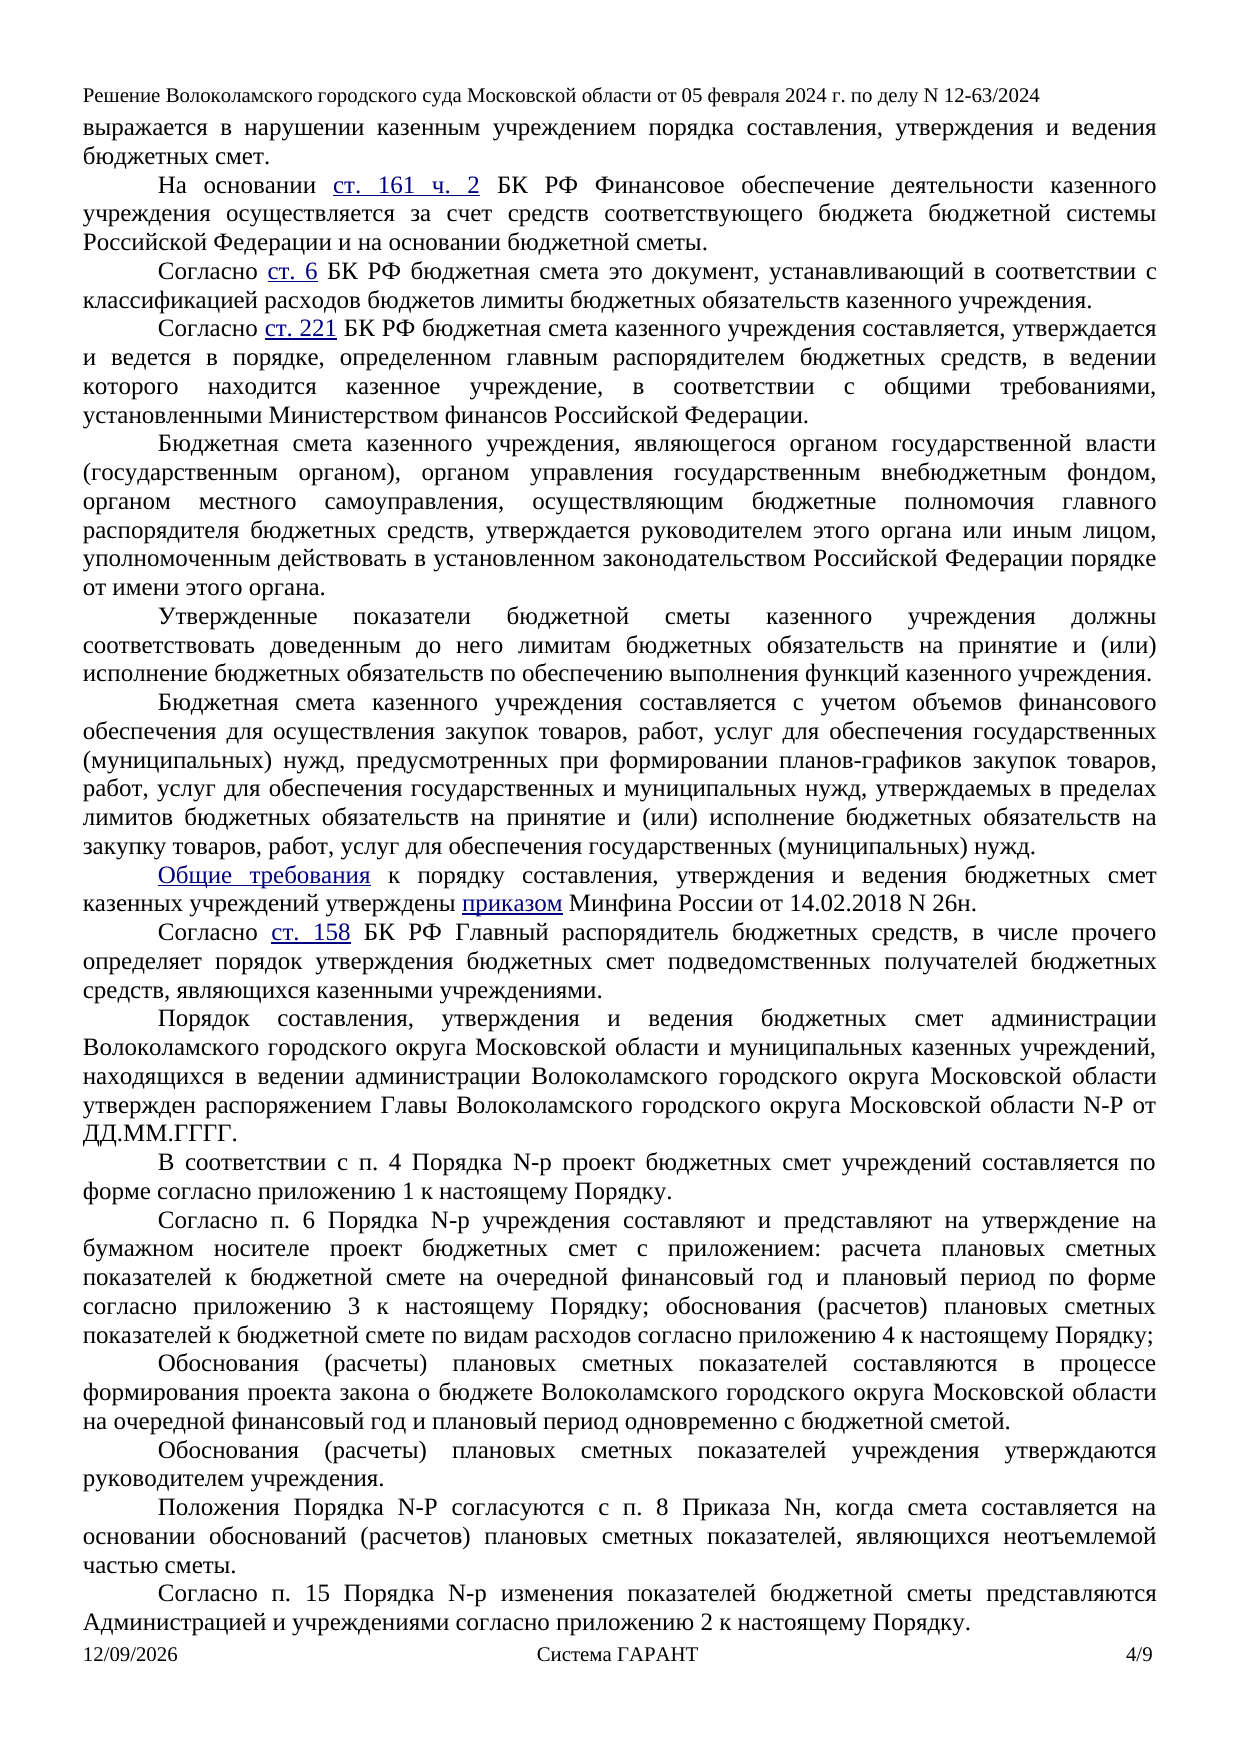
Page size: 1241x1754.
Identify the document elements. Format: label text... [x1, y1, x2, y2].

text Согласно ст. 221 БК РФ бюджетная смета казенного учреждения составляется, утверждается и ведется в порядке, определенном главным распорядителем бюджетных средств, в ведении которого находится казенное учреждение, в соответствии с общими требованиями, установленными Министерством финансов Российской Федерации. [83, 313, 1157, 428]
text Согласно п. 15 Порядка N-р изменения показателей бюджетной сметы представляются Администрацией и учреждениями согласно приложению 2 к настоящему Порядку. [83, 1578, 1157, 1636]
text На основании ст. 161 ч. 2 БК РФ Финансовое обеспечение деятельности казенного учреждения осуществляется за счет средств соответствующего бюджета бюджетной системы Российской Федерации и на основании бюджетной сметы. [83, 170, 1157, 256]
text Обоснования (расчеты) плановых сметных показателей учреждения утверждаются руководителем учреждения. [83, 1435, 1157, 1492]
text Порядок составления, утверждения и ведения бюджетных смет администрации Волоколамского городского округа Московской области и муниципальных казенных учреждений, находящихся в ведении администрации Волоколамского городского округа Московской области утвержден распоряжением Главы Волоколамского городского округа Московской области N-Р от ДД.ММ.ГГГГ. [83, 1003, 1157, 1147]
text В соответствии с п. 4 Порядка N-р проект бюджетных смет учреждений составляется по форме согласно приложению 1 к настоящему Порядку. [83, 1147, 1157, 1205]
text Положения Порядка N-Р согласуются с п. 8 Приказа Nн, когда смета составляется на основании обоснований (расчетов) плановых сметных показателей, являющихся неотъемлемой частью сметы. [83, 1492, 1157, 1578]
text Общие требования к порядку составления, утверждения и ведения бюджетных смет казенных учреждений утверждены приказом Минфина России от 14.02.2018 N 26н. [83, 860, 1157, 917]
text Утвержденные показатели бюджетной сметы казенного учреждения должны соответствовать доведенным до него лимитам бюджетных обязательств на принятие и (или) исполнение бюджетных обязательств по обеспечению выполнения функций казенного учреждения. [83, 601, 1157, 687]
text Бюджетная смета казенного учреждения, являющегося органом государственной власти (государственным органом), органом управления государственным внебюджетным фондом, органом местного самоуправления, осуществляющим бюджетные полномочия главного распорядителя бюджетных средств, утверждается руководителем этого органа или иным лицом, уполномоченным действовать в установленном законодательством Российской Федерации порядке от имени этого органа. [83, 428, 1157, 601]
text Согласно п. 6 Порядка N-р учреждения составляют и представляют на утверждение на бумажном носителе проект бюджетных смет с приложением: расчета плановых сметных показателей к бюджетной смете на очередной финансовый год и плановый период по форме согласно приложению 3 к настоящему Порядку; обоснования (расчетов) плановых сметных показателей к бюджетной смете по видам расходов согласно приложению 4 к настоящему Порядку; [83, 1205, 1157, 1348]
text Согласно ст. 6 БК РФ бюджетная смета это документ, устанавливающий в соответствии с классификацией расходов бюджетов лимиты бюджетных обязательств казенного учреждения. [83, 256, 1157, 313]
text Согласно ст. 158 БК РФ Главный распорядитель бюджетных средств, в числе прочего определяет порядок утверждения бюджетных смет подведомственных получателей бюджетных средств, являющихся казенными учреждениями. [83, 917, 1157, 1003]
text Обоснования (расчеты) плановых сметных показателей составляются в процессе формирования проекта закона о бюджете Волоколамского городского округа Московской области на очередной финансовый год и плановый период одновременно с бюджетной сметой. [83, 1348, 1157, 1435]
text Бюджетная смета казенного учреждения составляется с учетом объемов финансового обеспечения для осуществления закупок товаров, работ, услуг для обеспечения государственных (муниципальных) нужд, предусмотренных при формировании планов-графиков закупок товаров, работ, услуг для обеспечения государственных и муниципальных нужд, утверждаемых в пределах лимитов бюджетных обязательств на принятие и (или) исполнение бюджетных обязательств на закупку товаров, работ, услуг для обеспечения государственных (муниципальных) нужд. [83, 687, 1157, 860]
text выражается в нарушении казенным учреждением порядка составления, утверждения и ведения бюджетных смет. [83, 112, 1157, 170]
